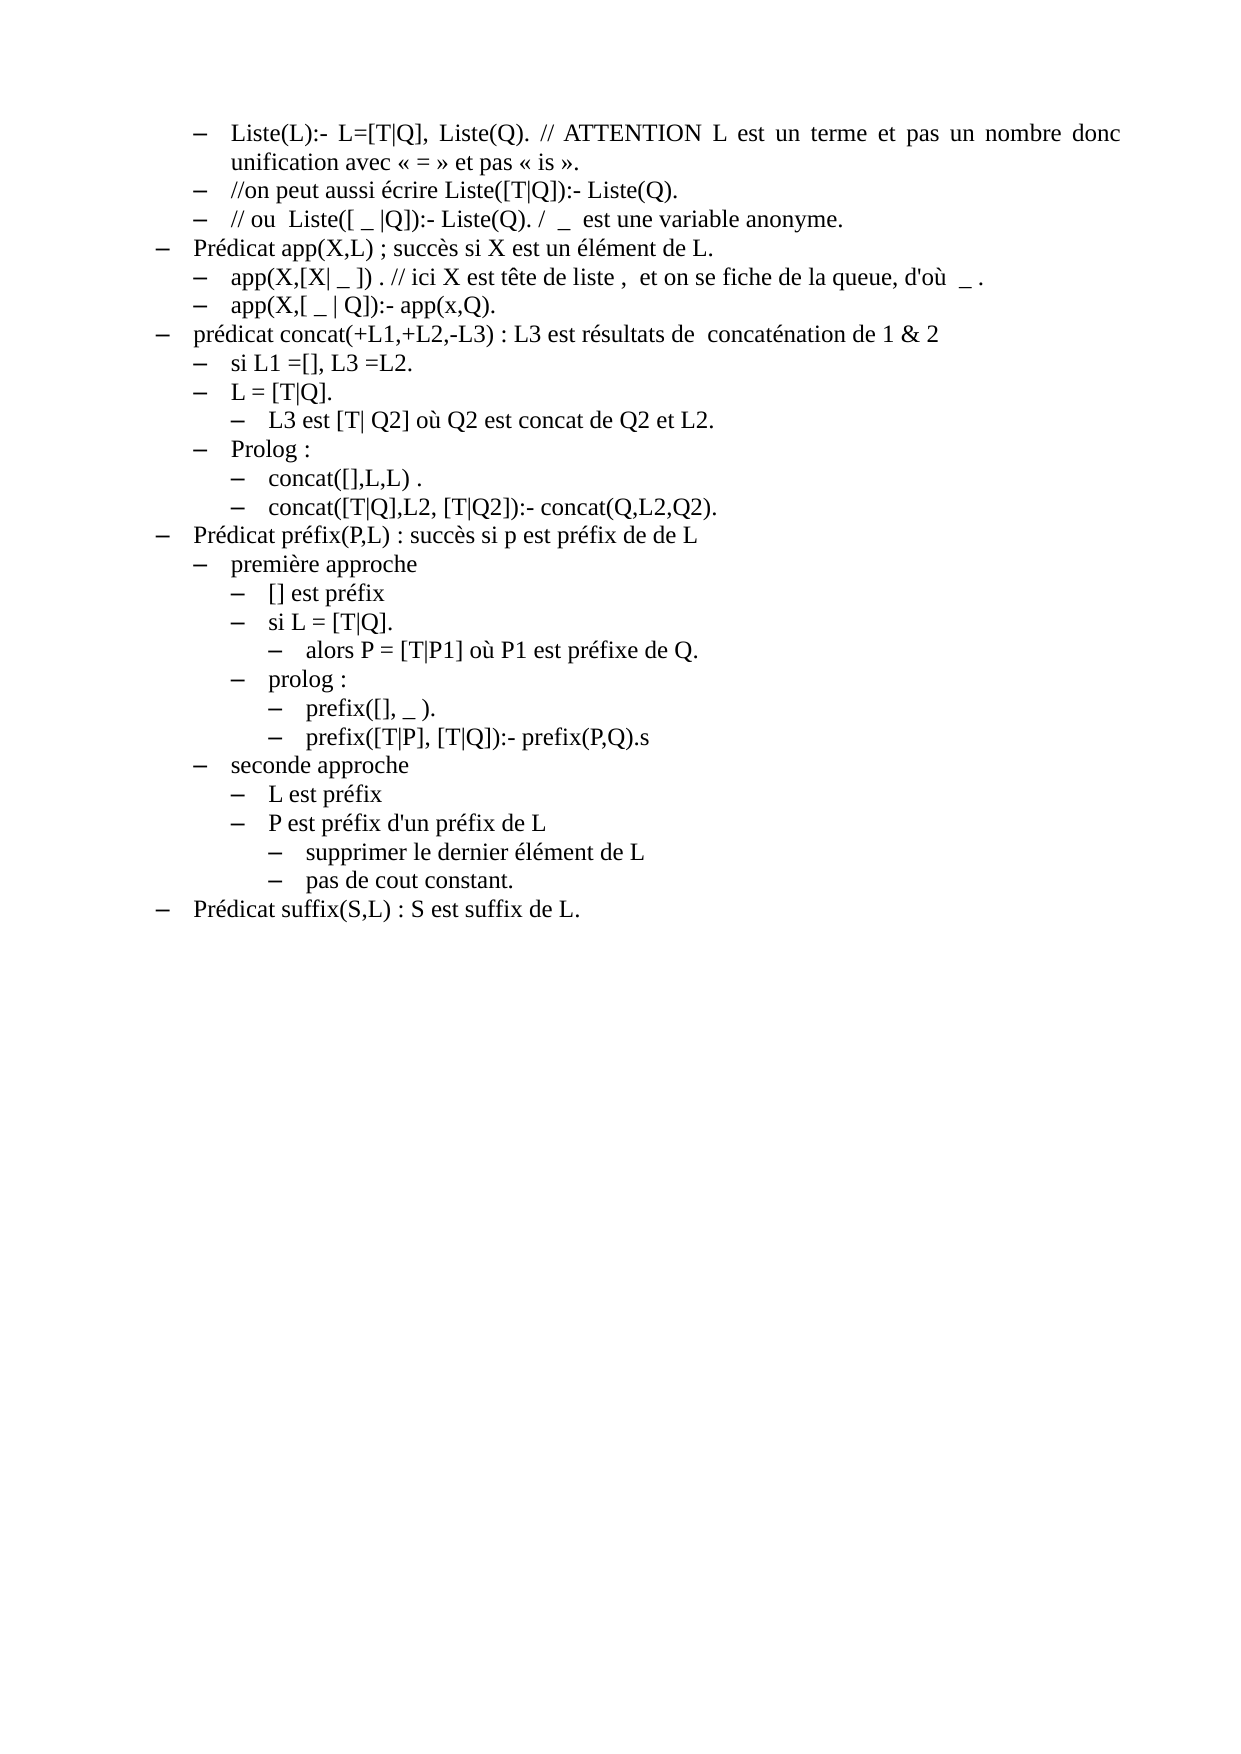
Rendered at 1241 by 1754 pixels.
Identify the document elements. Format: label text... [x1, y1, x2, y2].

list supprimer le dernier élément de L [268, 837, 1122, 866]
list prolog : [231, 664, 1122, 693]
list L est préfix [231, 779, 1122, 808]
list Prédicat préfix(P,L) : succès si p est préfix de de L [156, 521, 1122, 549]
list P est préfix d'un préfix de L [231, 808, 1122, 837]
list L = [T|Q]. [193, 377, 1122, 406]
list première approche [193, 549, 1122, 578]
list prefix([], _ ). [268, 693, 1122, 722]
list L3 est [T| Q2] où Q2 est concat de Q2 et L2. [231, 406, 1122, 434]
list prefix([T|P], [T|Q]):- prefix(P,Q).s [268, 722, 1122, 751]
list concat([T|Q],L2, [T|Q2]):- concat(Q,L2,Q2). [231, 492, 1122, 521]
list app(X,[ _ | Q]):- app(x,Q). [193, 291, 1122, 319]
list // ou Liste([ _ |Q]):- Liste(Q). / _ est une variable anonyme. [193, 204, 1122, 233]
list prédicat concat(+L1,+L2,-L3) : L3 est résultats de concaténation de 1 & 2 [156, 319, 1122, 348]
list [] est préfix [231, 578, 1122, 607]
list si L = [T|Q]. [231, 607, 1122, 636]
list Prédicat suffix(S,L) : S est suffix de L. [156, 894, 1122, 923]
list alors P = [T|P1] où P1 est préfixe de Q. [268, 636, 1122, 664]
list seconde approche [193, 751, 1122, 779]
list Prédicat app(X,L) ; succès si X est un élément de L. [156, 233, 1122, 262]
list Prolog : [193, 434, 1122, 463]
list //on peut aussi écrire Liste([T|Q]):- Liste(Q). [193, 176, 1122, 204]
list concat([],L,L) . [231, 463, 1122, 492]
list pas de cout constant. [268, 866, 1122, 894]
list Liste(L):- L=[T|Q], Liste(Q). // ATTENTION L est un terme et pas un nombre donc unification avec « = » et pas « is ». [193, 118, 1122, 176]
list app(X,[X| _ ]) . // ici X est tête de liste , et on se fiche de la queue, d'où _ . [193, 262, 1122, 291]
list si L1 =[], L3 =L2. [193, 348, 1122, 377]
